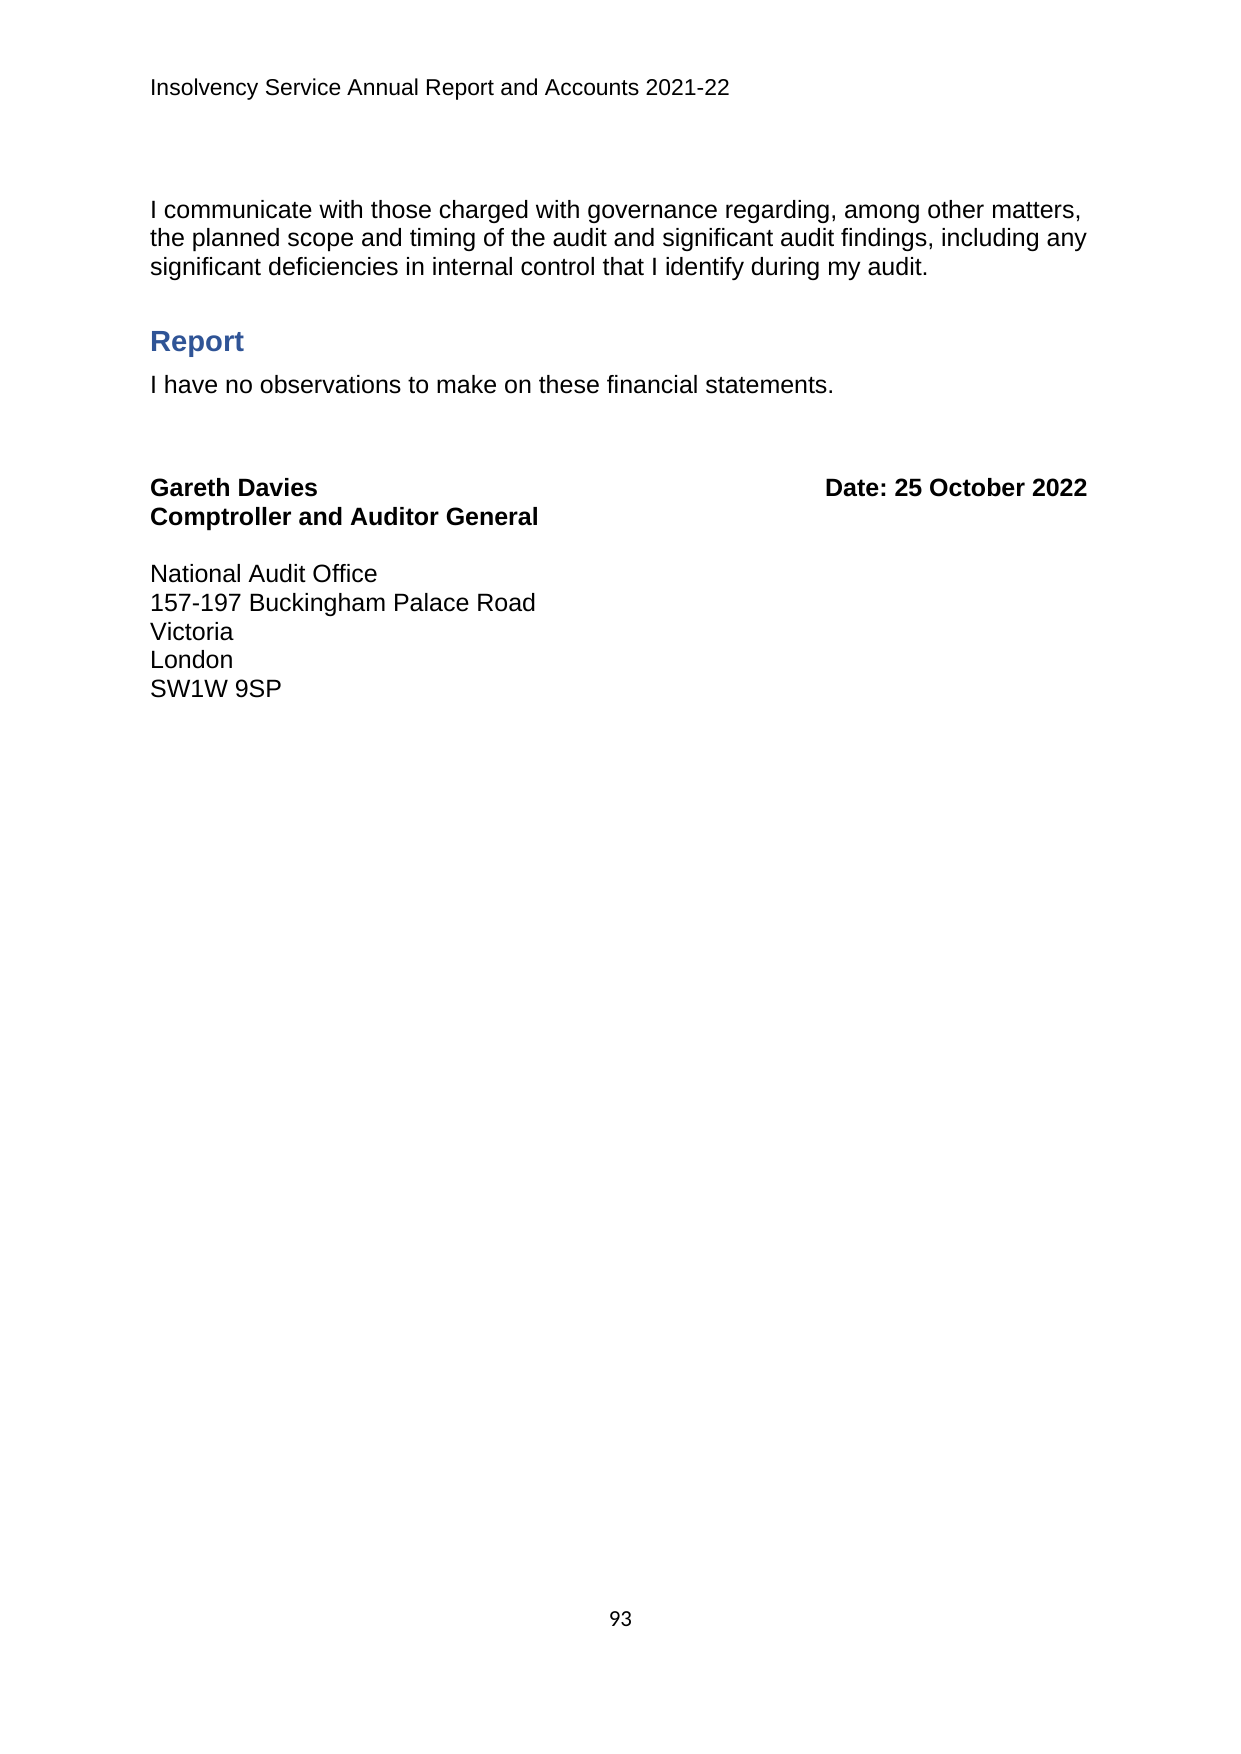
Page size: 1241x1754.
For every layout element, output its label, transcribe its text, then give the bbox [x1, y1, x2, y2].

text I have no observations to make on these financial statements. [150, 370, 1090, 399]
text 157-197 Buckingham Palace Road [150, 588, 1090, 617]
text Comptroller and Auditor General [150, 502, 1090, 531]
text Gareth Davies Date: 25 October 2022 [150, 473, 1090, 502]
text I communicate with those charged with governance regarding, among other matters, the planned scope and timing of the audit and significant audit findings, including any significant deficiencies in internal control that I identify during my audit. [150, 195, 1090, 281]
subtitle Report [150, 324, 1090, 357]
text SW1W 9SP [150, 674, 1090, 703]
text London [150, 646, 1090, 674]
text National Audit Office [150, 559, 1090, 588]
text Victoria [150, 617, 1090, 646]
